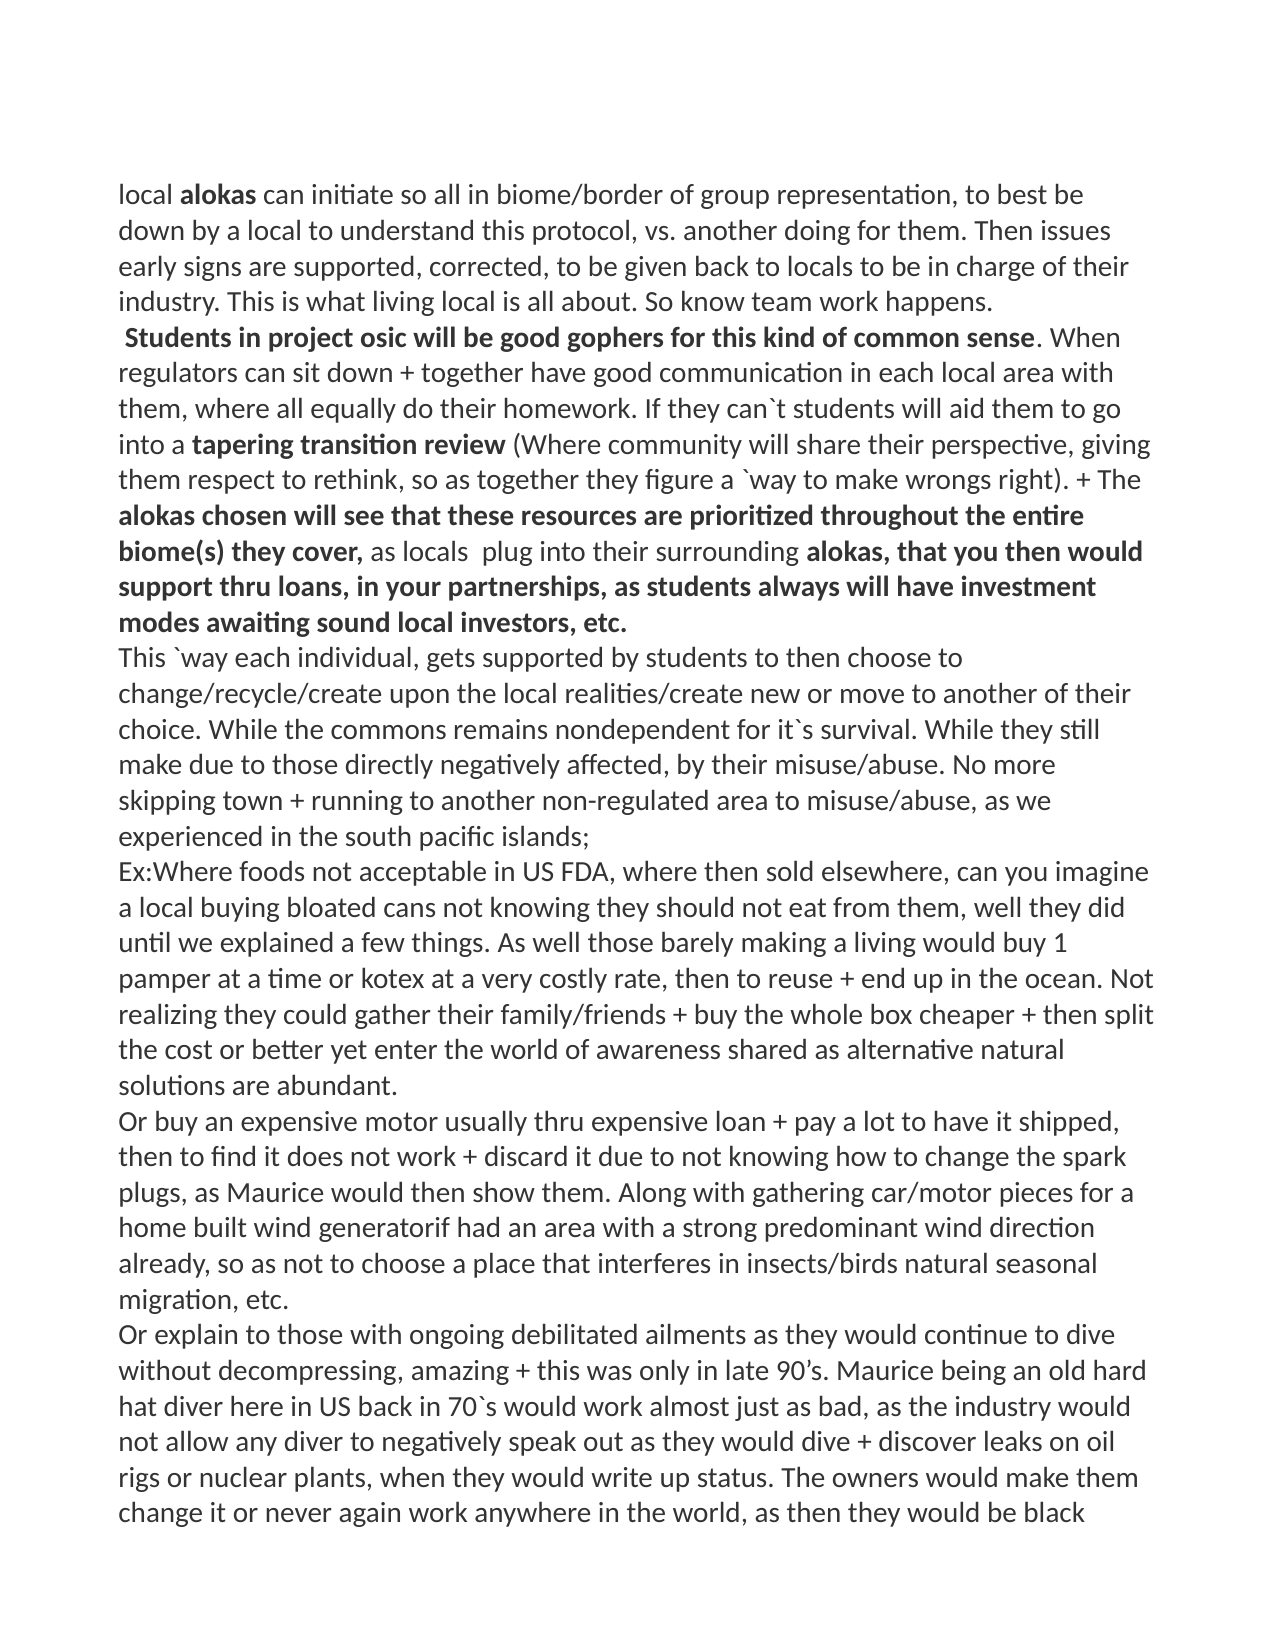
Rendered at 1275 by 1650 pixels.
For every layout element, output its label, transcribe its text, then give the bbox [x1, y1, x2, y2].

text local alokas can initiate so all in biome/border of group representation, to best be down by a local to understand this protocol, vs. another doing for them. Then issues early signs are supported, corrected, to be given back to locals to be in charge of their industry. This is what living local is all about. So know team work happens. [118, 176, 1157, 319]
text Students in project osic will be good gophers for this kind of common sense. When regulators can sit down + together have good communication in each local area with them, where all equally do their homework. If they can`t students will aid them to go into a tapering transition review (Where community will share their perspective, giving them respect to rethink, so as together they figure a `way to make wrongs right). + The alokas chosen will see that these resources are prioritized throughout the entire biome(s) they cover, as locals plug into their surrounding alokas, that you then would support thru loans, in your partnerships, as students always will have investment modes awaiting sound local investors, etc. [118, 319, 1157, 639]
text Or buy an expensive motor usually thru expensive loan + pay a lot to have it shipped, then to find it does not work + discard it due to not knowing how to change the spark plugs, as Maurice would then show them. Along with gathering car/motor pieces for a home built wind generatorif had an area with a strong predominant wind direction already, so as not to choose a place that interferes in insects/birds natural seasonal migration, etc. [118, 1103, 1157, 1316]
text This `way each individual, gets supported by students to then choose to change/recycle/create upon the local realities/create new or move to another of their choice. While the commons remains nondependent for it`s survival. While they still make due to those directly negatively affected, by their misuse/abuse. No more skipping town + running to another non-regulated area to misuse/abuse, as we experienced in the south pacific islands; [118, 639, 1157, 853]
text Ex:Where foods not acceptable in US FDA, where then sold elsewhere, can you imagine a local buying bloated cans not knowing they should not eat from them, well they did until we explained a few things. As well those barely making a living would buy 1 pamper at a time or kotex at a very costly rate, then to reuse + end up in the ocean. Not realizing they could gather their family/friends + buy the whole box cheaper + then split the cost or better yet enter the world of awareness shared as alternative natural solutions are abundant. [118, 853, 1157, 1103]
text Or explain to those with ongoing debilitated ailments as they would continue to dive without decompressing, amazing + this was only in late 90’s. Maurice being an old hard hat diver here in US back in 70`s would work almost just as bad, as the industry would not allow any diver to negatively speak out as they would dive + discover leaks on oil rigs or nuclear plants, when they would write up status. The owners would make them change it or never again work anywhere in the world, as then they would be black [118, 1316, 1157, 1530]
